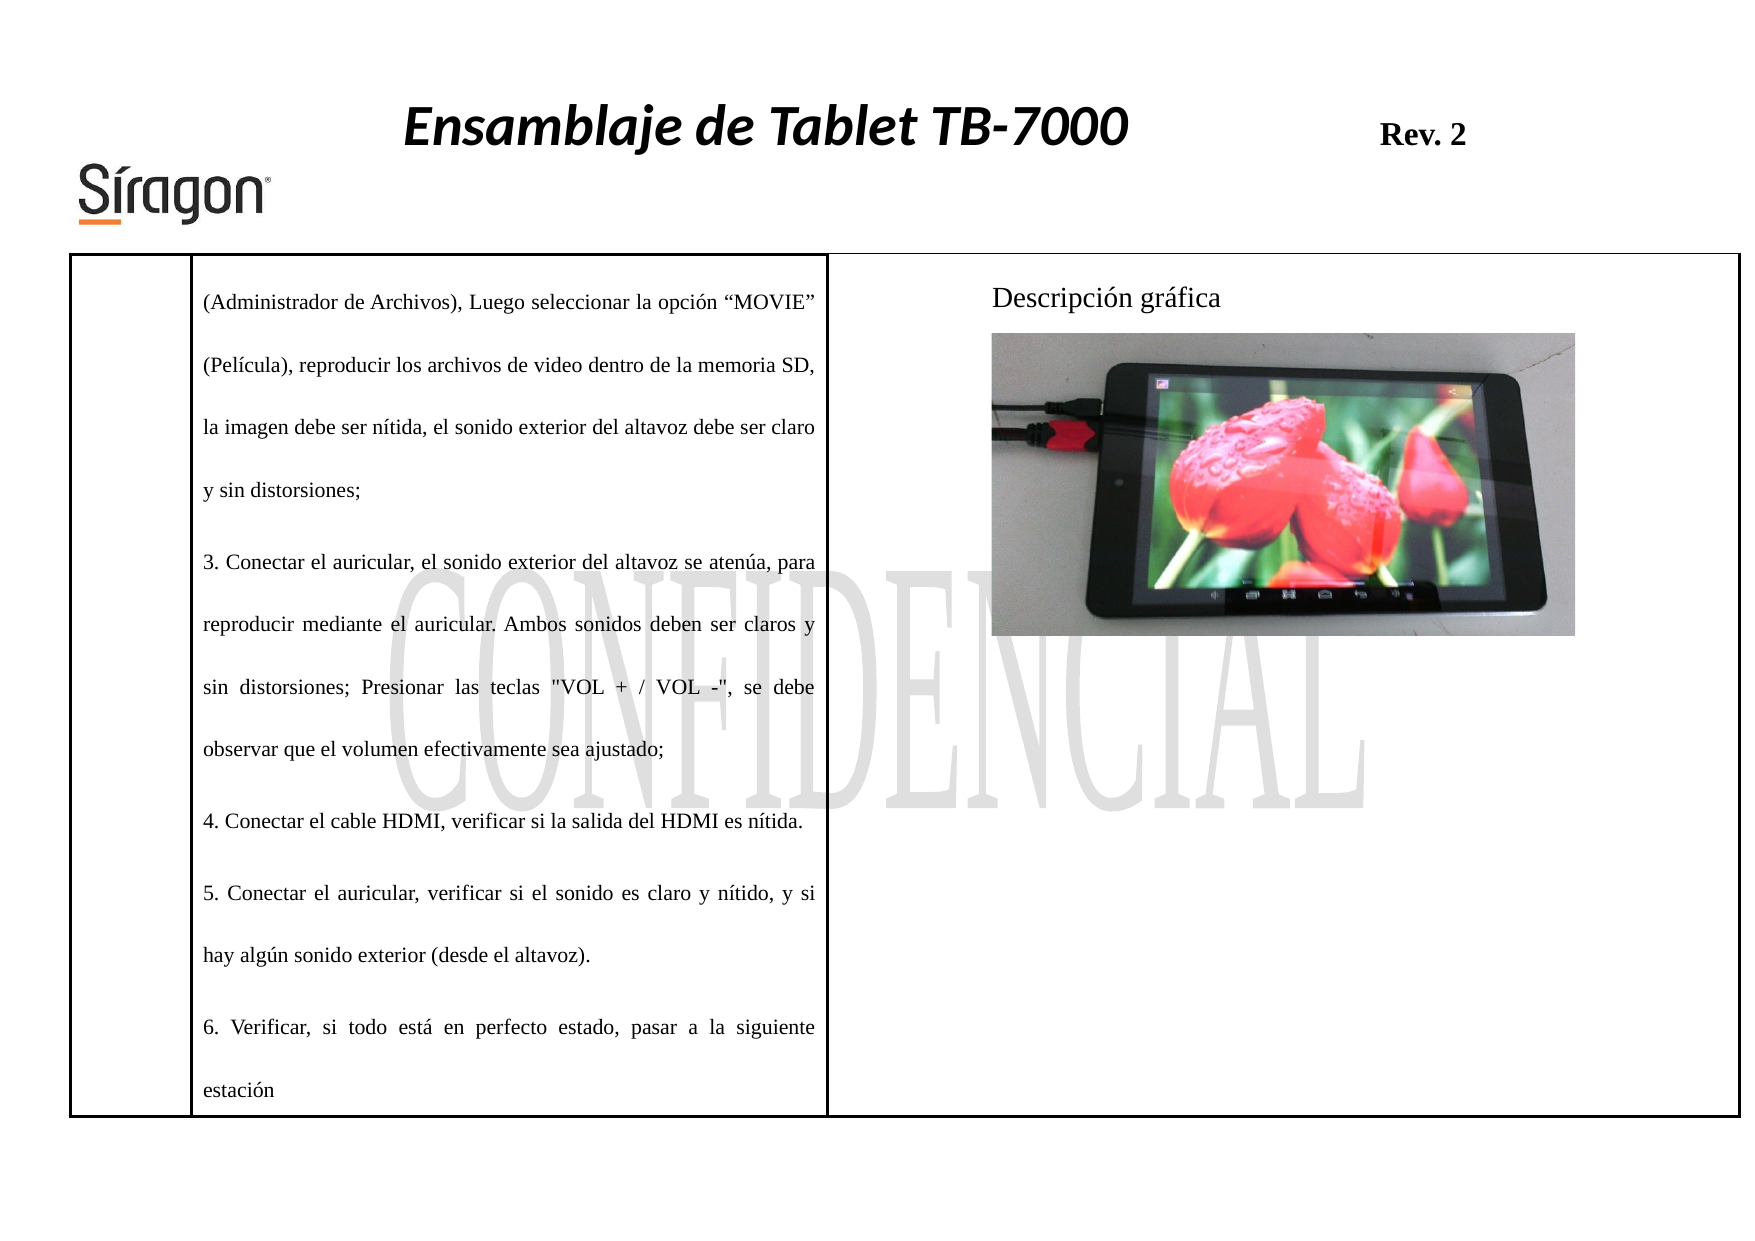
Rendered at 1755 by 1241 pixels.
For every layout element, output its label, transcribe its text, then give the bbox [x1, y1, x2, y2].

table_cell [72, 256, 190, 1115]
table_cell (Administrador de Archivos), Luego seleccionar la opción “MOVIE” (Película), reproducir los archivos de video dentro de la memoria SD, la imagen debe ser nítida, el sonido exterior del altavoz debe ser claro y sin distorsiones; 3. Conectar el auricular, el sonido exterior del altavoz se atenúa, para reproducir mediante el auricular. Ambos sonidos deben ser claros y sin distorsiones; Presionar las teclas "VOL + / VOL -", se debe observar que el volumen efectivamente sea ajustado; 4. Conectar el cable HDMI, verificar si la salida del HDMI es nítida. 5. Conectar el auricular, verificar si el sonido es claro y nítido, y si hay algún sonido exterior (desde el altavoz). 6. Verificar, si todo está en perfecto estado, pasar a la siguiente estación [193, 256, 826, 1115]
table_cell Descripción gráfica [829, 254, 1738, 1115]
